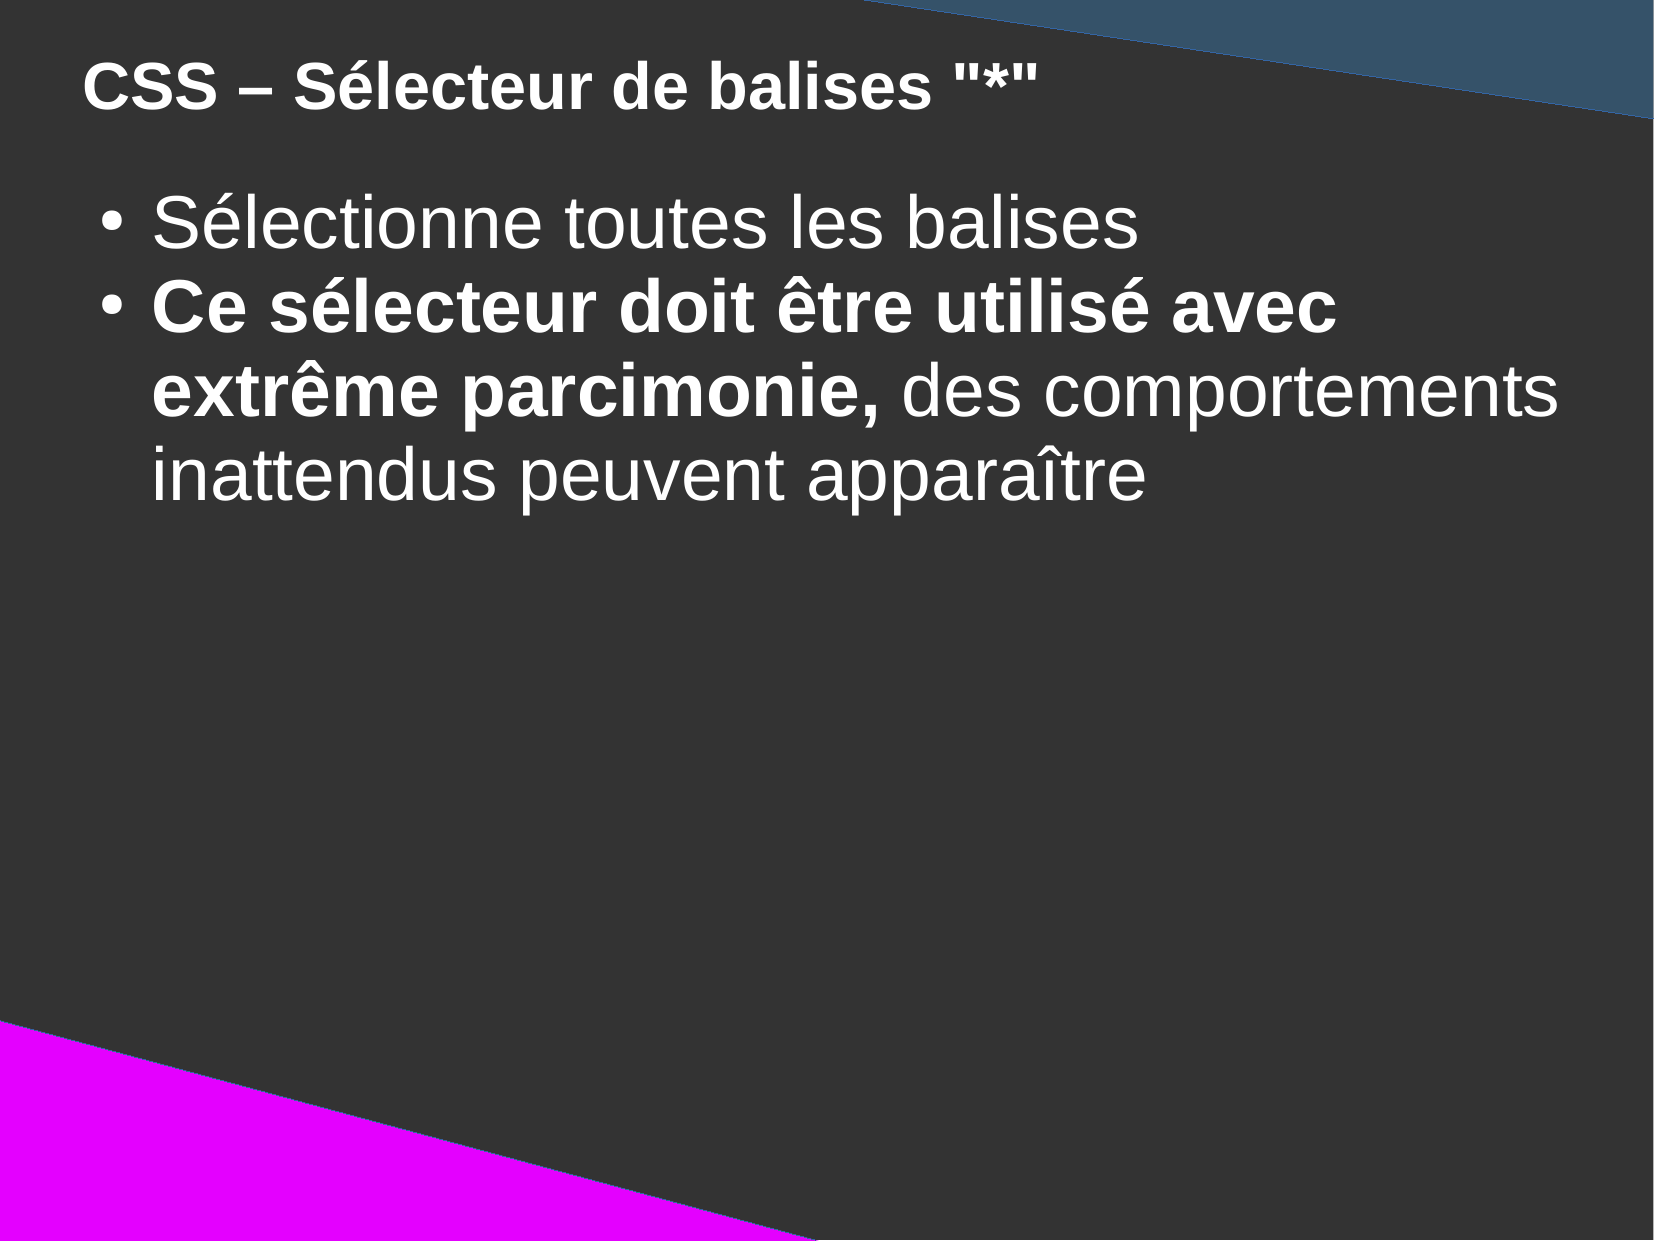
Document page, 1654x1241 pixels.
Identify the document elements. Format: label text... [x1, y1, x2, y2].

text_box [864, 0, 1654, 119]
text_box [0, 1020, 819, 1241]
list Sélectionne toutes les balises Ce sélecteur doit être utilisé avec extrême parcimonie, des comportements inattendus peuvent apparaître [80, 180, 1605, 1111]
title CSS – Sélecteur de balises "*" [82, 49, 1571, 152]
